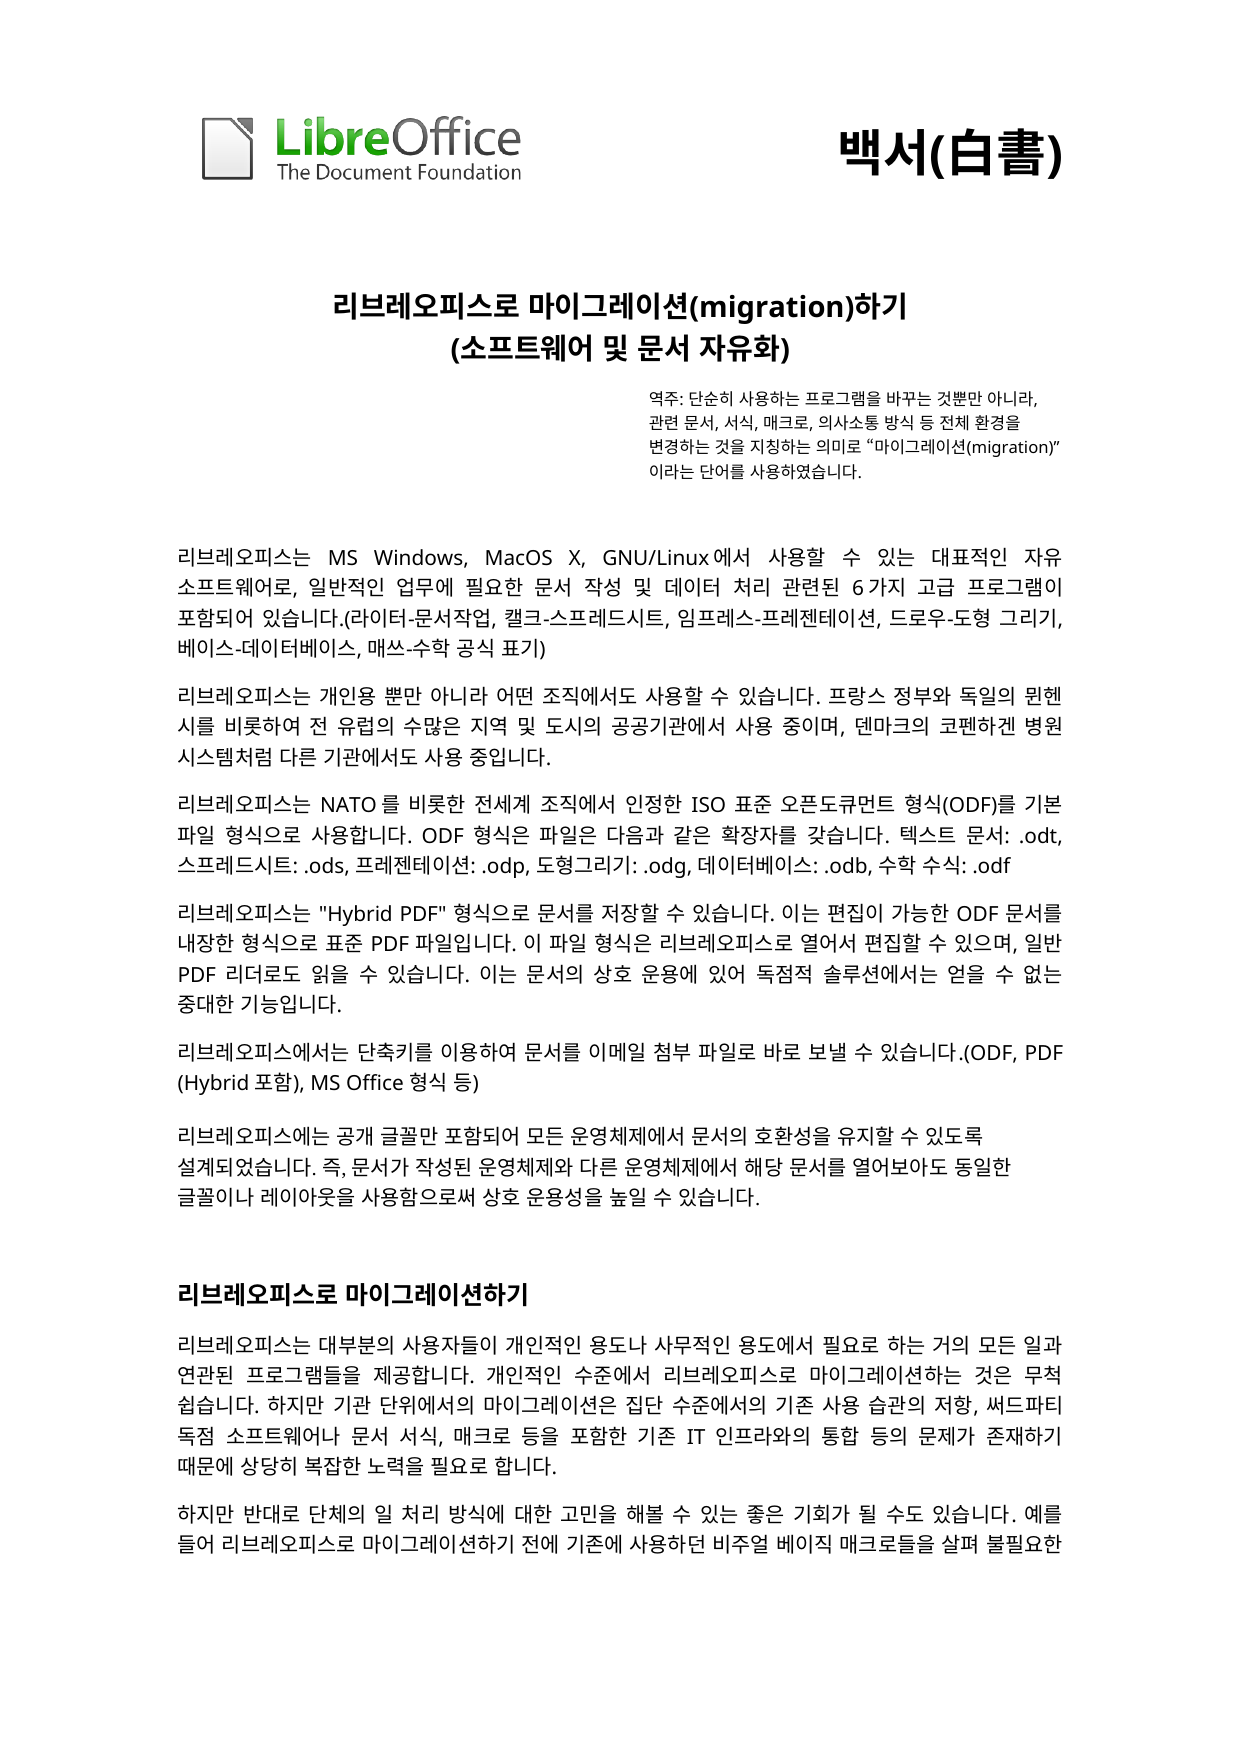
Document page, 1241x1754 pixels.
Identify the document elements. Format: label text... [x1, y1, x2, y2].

text 리브레오피스로 마이그레이션(migration)하기 (소프트웨어 및 문서 자유화) [177, 283, 1063, 368]
text 리브레오피스에서는 단축키를 이용하여 문서를 이메일 첨부 파일로 바로 보낼 수 있습니다.(ODF, PDF (Hybrid 포함), MS Office 형식 등) [177, 1036, 1063, 1097]
text 리브레오피스는 MS Windows, MacOS X, GNU/Linux에서 사용할 수 있는 대표적인 자유 소프트웨어로, 일반적인 업무에 필요한 문서 작성 및 데이터 처리 관련된 6가지 고급 프로그램이 포함되어 있습니다.(라이터-문서작업, 캘크-스프레드시트, 임프레스-프레젠테이션, 드로우-도형 그리기, 베이스-데이터베이스, 매쓰-수학 공식 표기) [177, 541, 1063, 662]
text 리브레오피스는 대부분의 사용자들이 개인적인 용도나 사무적인 용도에서 필요로 하는 거의 모든 일과 연관된 프로그램들을 제공합니다. 개인적인 수준에서 리브레오피스로 마이그레이션하는 것은 무척 쉽습니다. 하지만 기관 단위에서의 마이그레이션은 집단 수준에서의 기존 사용 습관의 저항, 써드파티 독점 소프트웨어나 문서 서식, 매크로 등을 포함한 기존 IT 인프라와의 통합 등의 문제가 존재하기 때문에 상당히 복잡한 노력을 필요로 합니다. [177, 1329, 1063, 1481]
text 리브레오피스로 마이그레이션하기 [177, 1275, 1063, 1311]
text 리브레오피스는 NATO를 비롯한 전세계 조직에서 인정한 ISO 표준 오픈도큐먼트 형식(ODF)를 기본 파일 형식으로 사용합니다. ODF 형식은 파일은 다음과 같은 확장자를 갖습니다. 텍스트 문서: .odt, 스프레드시트: .ods, 프레젠테이션: .odp, 도형그리기: .odg, 데이터베이스: .odb, 수학 수식: .odf [177, 789, 1063, 880]
text 역주: 단순히 사용하는 프로그램을 바꾸는 것뿐만 아니라, 관련 문서, 서식, 매크로, 의사소통 방식 등 전체 환경을 변경하는 것을 지칭하는 의미로 “마이그레이션(migration)”이라는 단어를 사용하였습니다. [648, 386, 1063, 483]
text 하지만 반대로 단체의 일 처리 방식에 대한 고민을 해볼 수 있는 좋은 기회가 될 수도 있습니다. 예를 들어 리브레오피스로 마이그레이션하기 전에 기존에 사용하던 비주얼 베이직 매크로들을 살펴 불필요한 [177, 1498, 1063, 1559]
picture [176, 88, 545, 207]
text 리브레오피스는 개인용 뿐만 아니라 어떤 조직에서도 사용할 수 있습니다. 프랑스 정부와 독일의 뮌헨 시를 비롯하여 전 유럽의 수많은 지역 및 도시의 공공기관에서 사용 중이며, 덴마크의 코펜하겐 병원 시스템처럼 다른 기관에서도 사용 중입니다. [177, 680, 1063, 771]
text 리브레오피스는 "Hybrid PDF" 형식으로 문서를 저장할 수 있습니다. 이는 편집이 가능한 ODF 문서를 내장한 형식으로 표준 PDF 파일입니다. 이 파일 형식은 리브레오피스로 열어서 편집할 수 있으며, 일반 PDF 리더로도 읽을 수 있습니다. 이는 문서의 상호 운용에 있어 독점적 솔루션에서는 얻을 수 없는 중대한 기능입니다. [177, 897, 1063, 1019]
